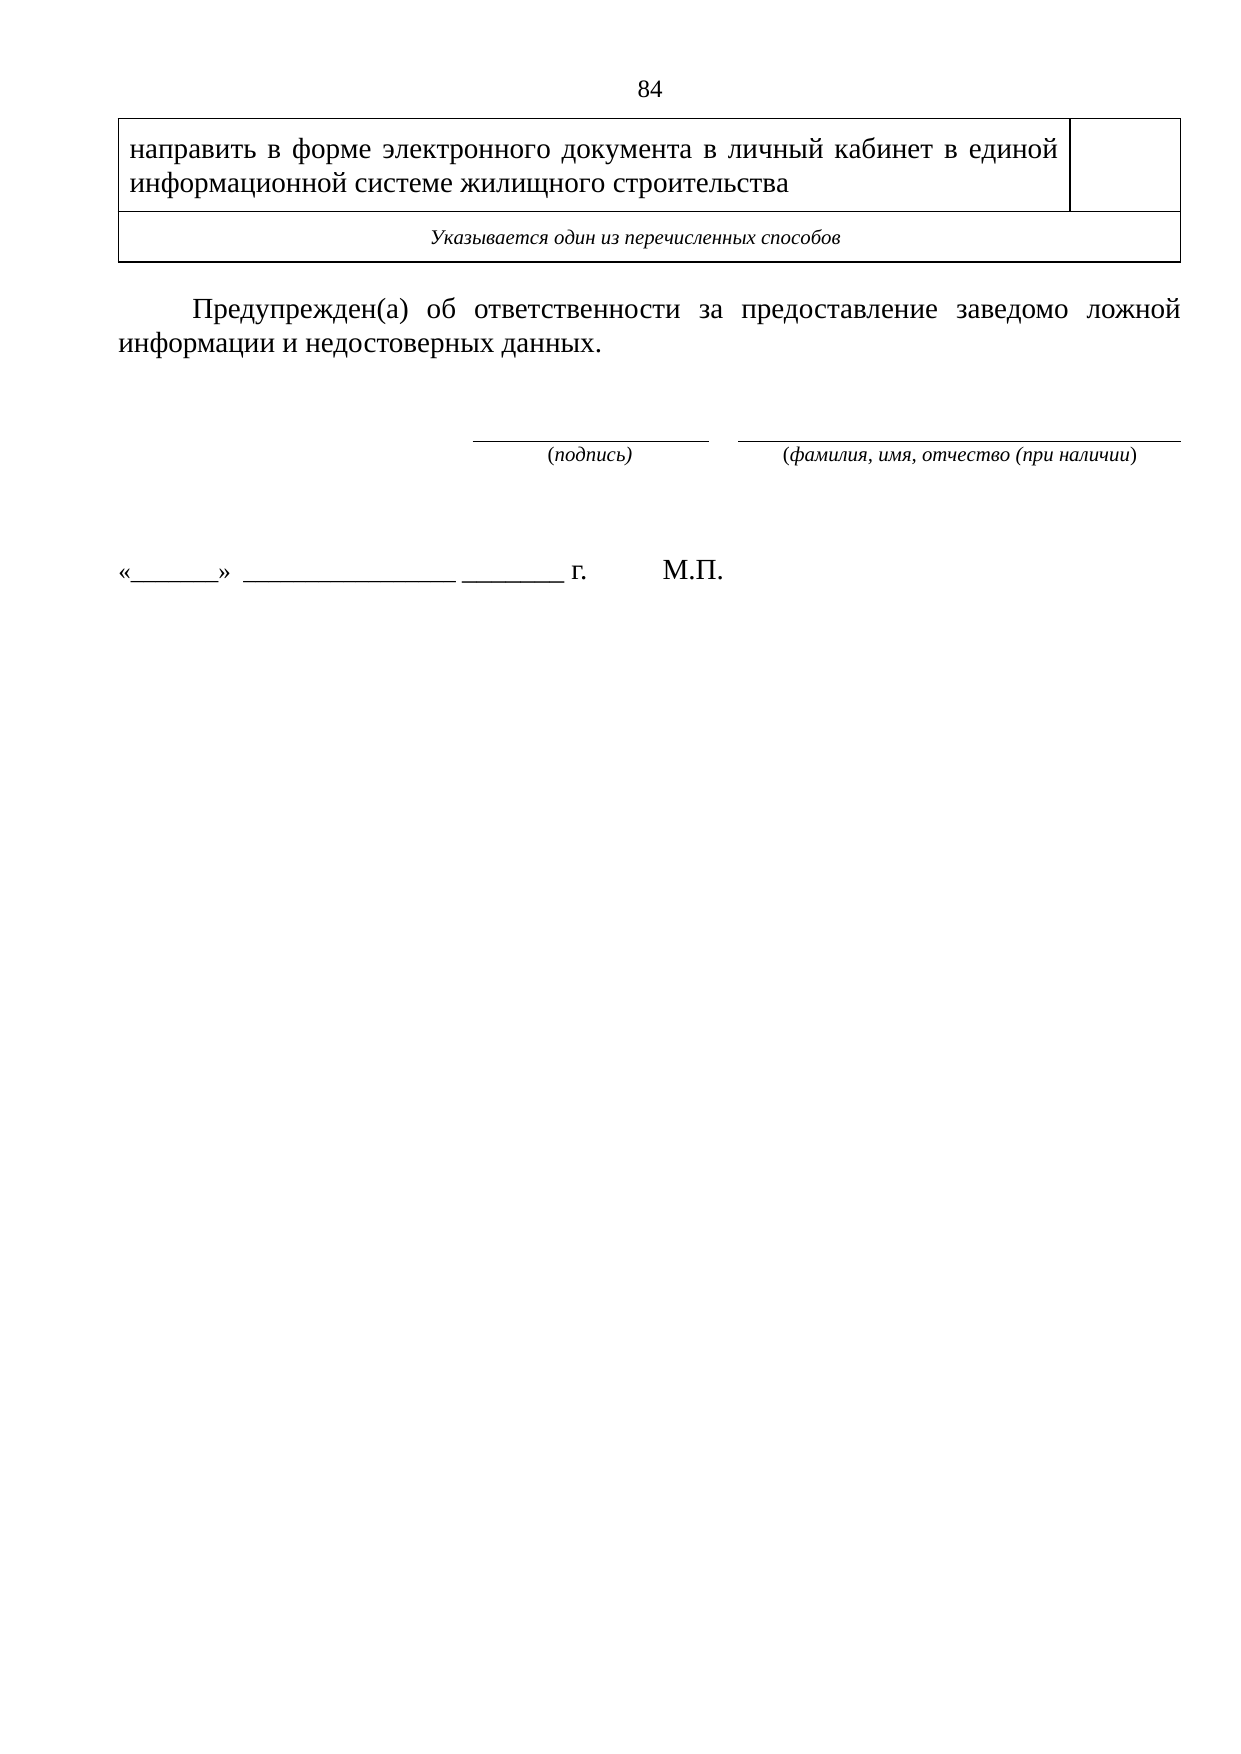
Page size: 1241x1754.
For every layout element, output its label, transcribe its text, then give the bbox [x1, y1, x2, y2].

text Предупрежден(а) об ответственности за предоставление заведомо ложной информации и недостоверных данных. [118, 291, 1181, 358]
table_cell Указывается один из перечисленных способов [119, 212, 1180, 261]
table_header [118, 412, 443, 441]
table_cell [118, 441, 443, 466]
table_header [738, 412, 1181, 441]
table_cell [709, 441, 738, 466]
table_cell (фамилия, имя, отчество (при наличии) [738, 442, 1181, 466]
table_cell (подпись) [473, 442, 709, 466]
table_cell направить в форме электронного документа в личный кабинет в единой информационной системе жилищного строительства [119, 119, 1069, 211]
table_header [473, 412, 709, 441]
text «_______» _________________ _______ г. М.П. [118, 552, 1211, 586]
table_cell [1071, 119, 1180, 211]
table_cell [443, 441, 472, 466]
table_header [443, 412, 472, 441]
table_header [709, 412, 738, 441]
